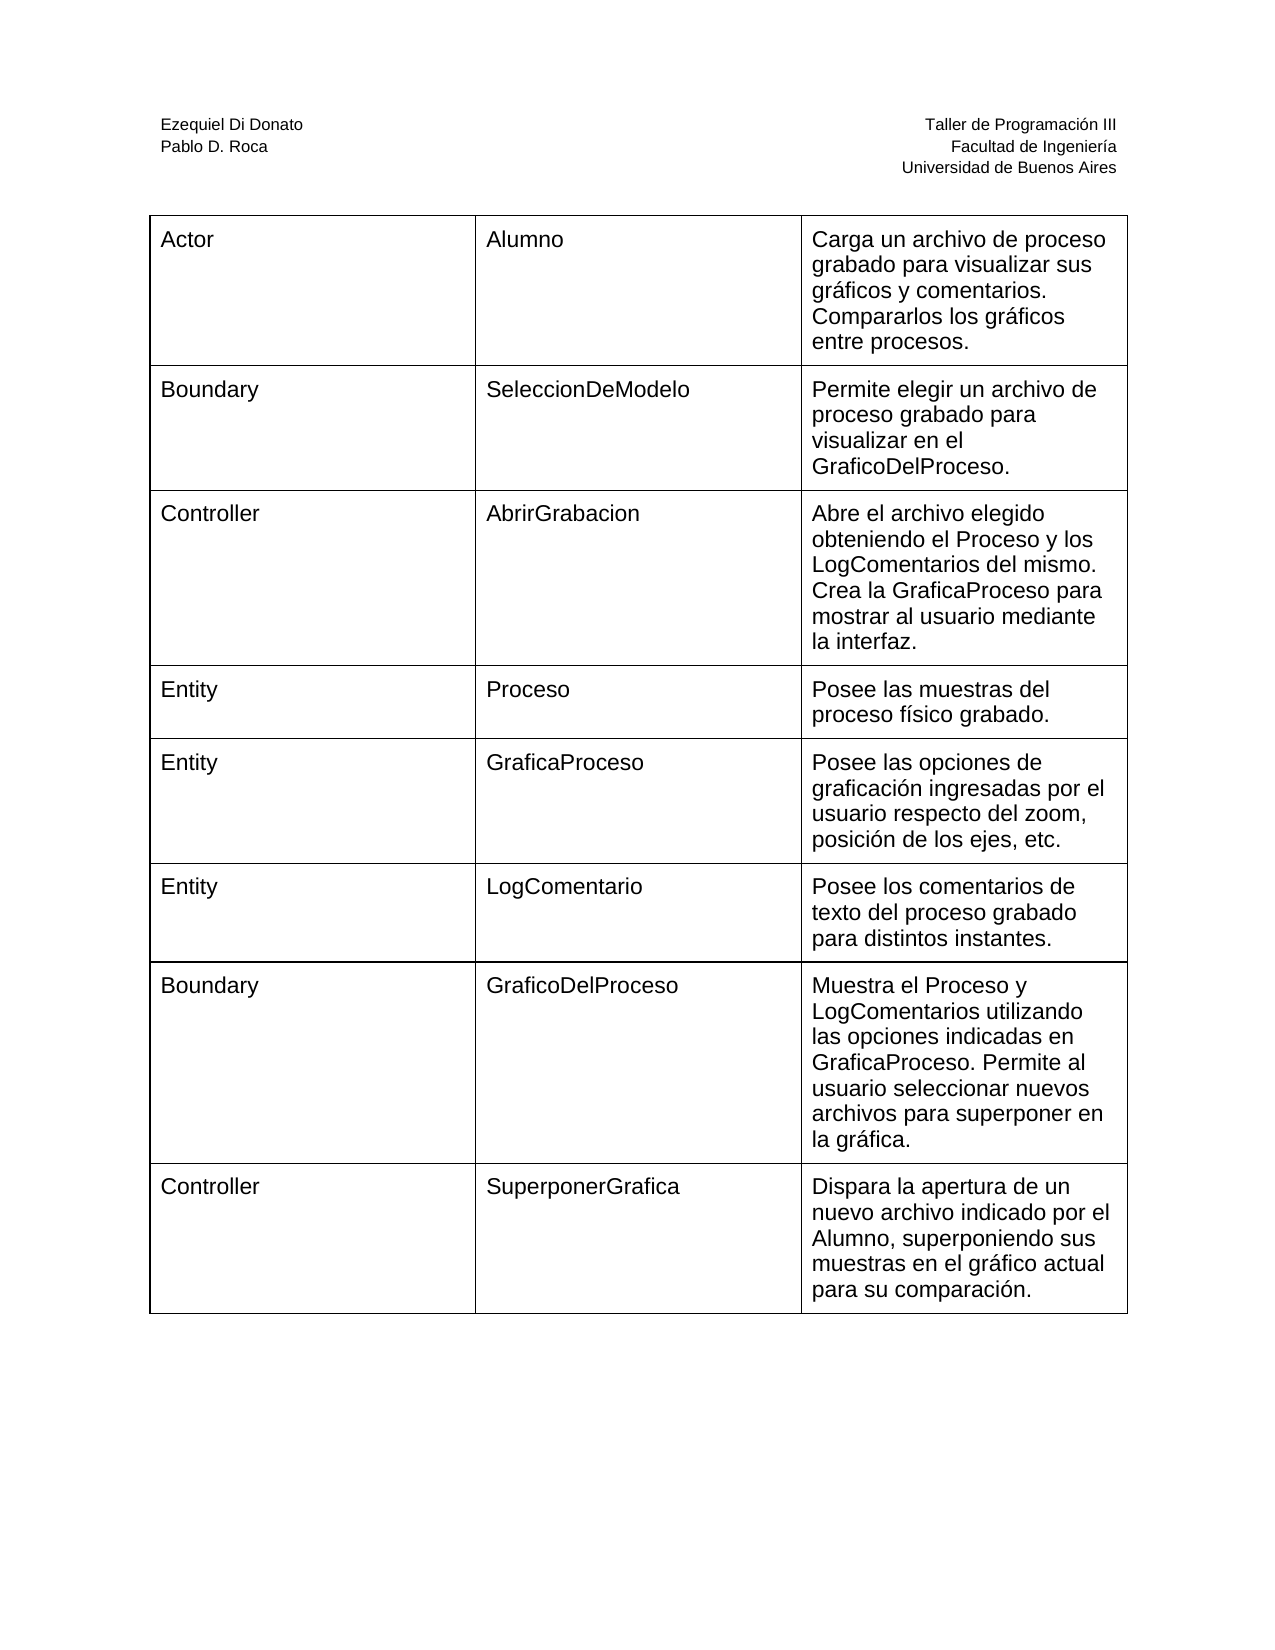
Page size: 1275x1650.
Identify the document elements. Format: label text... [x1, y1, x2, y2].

table_cell Proceso [476, 666, 801, 738]
table_cell Abre el archivo elegido obteniendo el Proceso y los LogComentarios del mismo. Crea la GraficaProceso para mostrar al usuario mediante la interfaz. [802, 491, 1127, 665]
table_cell Posee los comentarios de texto del proceso grabado para distintos instantes. [802, 864, 1127, 961]
table_cell GraficoDelProceso [476, 963, 801, 1163]
table_cell LogComentario [476, 864, 801, 961]
table_cell Entity [151, 739, 475, 863]
table_cell Muestra el Proceso y LogComentarios utilizando las opciones indicadas en GraficaProceso. Permite al usuario seleccionar nuevos archivos para superponer en la gráfica. [802, 963, 1127, 1163]
table_cell Permite elegir un archivo de proceso grabado para visualizar en el GraficoDelProceso. [802, 366, 1127, 489]
table_cell Posee las muestras del proceso físico grabado. [802, 666, 1127, 738]
table_cell Boundary [151, 366, 475, 489]
table_cell SuperponerGrafica [476, 1164, 801, 1313]
table_cell Entity [151, 864, 475, 961]
table_cell Alumno [476, 216, 801, 365]
table_cell GraficaProceso [476, 739, 801, 863]
table_cell Controller [151, 491, 475, 665]
table_cell SeleccionDeModelo [476, 366, 801, 489]
table_cell AbrirGrabacion [476, 491, 801, 665]
table_cell Entity [151, 666, 475, 738]
table_cell Carga un archivo de proceso grabado para visualizar sus gráficos y comentarios. Compararlos los gráficos entre procesos. [802, 216, 1127, 365]
table_cell Boundary [151, 963, 475, 1163]
table_cell Actor [151, 216, 475, 365]
table_cell Dispara la apertura de un nuevo archivo indicado por el Alumno, superponiendo sus muestras en el gráfico actual para su comparación. [802, 1164, 1127, 1313]
table_cell Posee las opciones de graficación ingresadas por el usuario respecto del zoom, posición de los ejes, etc. [802, 739, 1127, 863]
table_cell Controller [151, 1164, 475, 1313]
